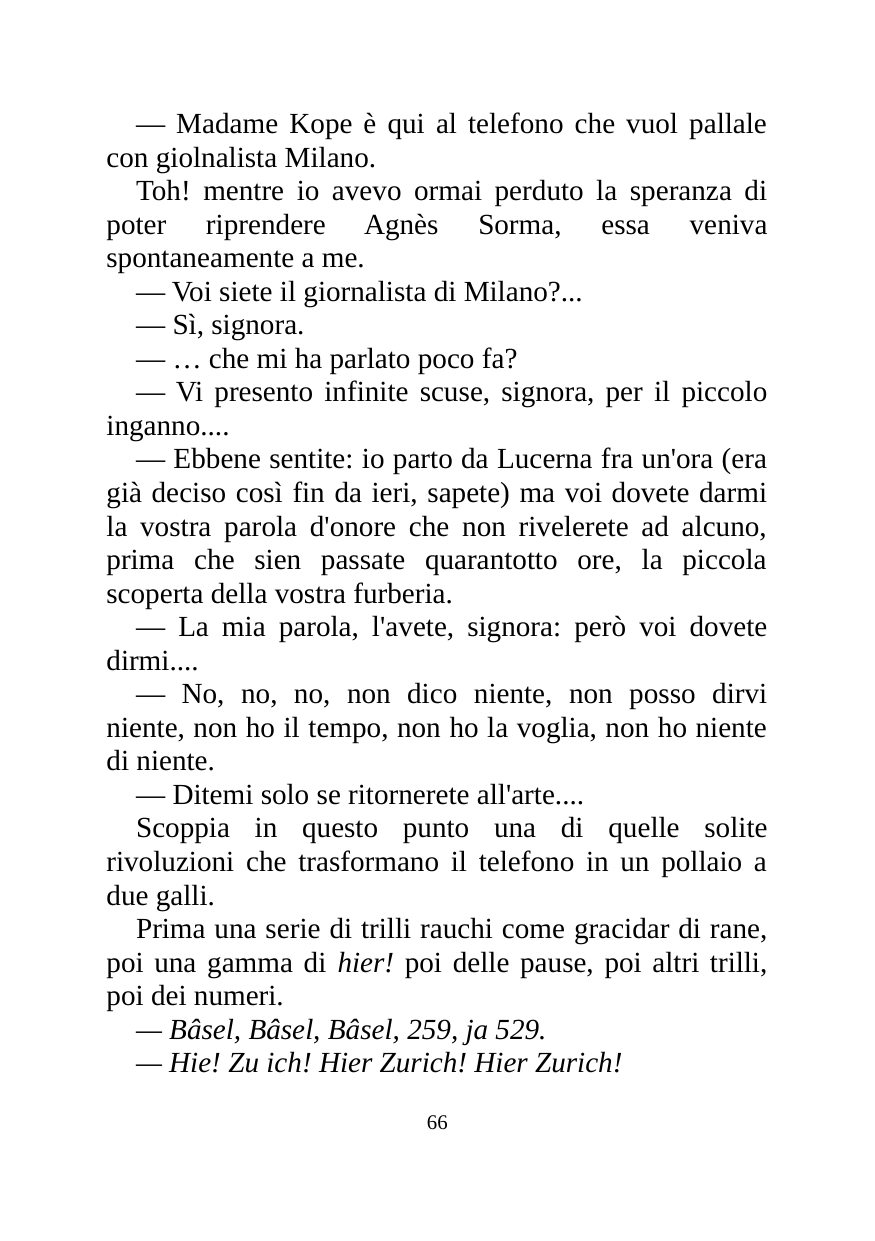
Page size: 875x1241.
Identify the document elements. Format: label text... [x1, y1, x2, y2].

text Prima una serie di trilli rauchi come gracidar di rane, poi una gamma di hier! poi delle pause, poi altri trilli, poi dei numeri. [106, 911, 768, 1012]
text Toh! mentre io avevo ormai perduto la speranza di poter riprendere Agnès Sorma, essa veniva spontaneamente a me. [106, 173, 768, 274]
text — Voi siete il giornalista di Milano?... [106, 274, 768, 307]
text — La mia parola, l'avete, signora: però voi dovete dirmi.... [106, 609, 768, 676]
text — Hie! Zu ich! Hier Zurich! Hier Zurich! [106, 1045, 768, 1079]
text — No, no, no, non dico niente, non posso dirvi niente, non ho il tempo, non ho la voglia, non ho niente di niente. [106, 676, 768, 777]
text — Ebbene sentite: io parto da Lucerna fra un'ora (era già deciso così fin da ieri, sapete) ma voi dovete darmi la vostra parola d'onore che non rivelerete ad alcuno, prima che sien passate quarantotto ore, la piccola scoperta della vostra furberia. [106, 442, 768, 609]
text — Ditemi solo se ritornerete all'arte.... [106, 777, 768, 811]
text — … che mi ha parlato poco fa? [106, 341, 768, 374]
text — Bâsel, Bâsel, Bâsel, 259, ja 529. [106, 1012, 768, 1045]
text — Madame Kope è qui al telefono che vuol pallale con giolnalista Milano. [106, 106, 768, 173]
text Scoppia in questo punto una di quelle solite rivoluzioni che trasformano il telefono in un pollaio a due galli. [106, 811, 768, 911]
text — Sì, signora. [106, 307, 768, 341]
text — Vi presento infinite scuse, signora, per il piccolo inganno.... [106, 374, 768, 442]
